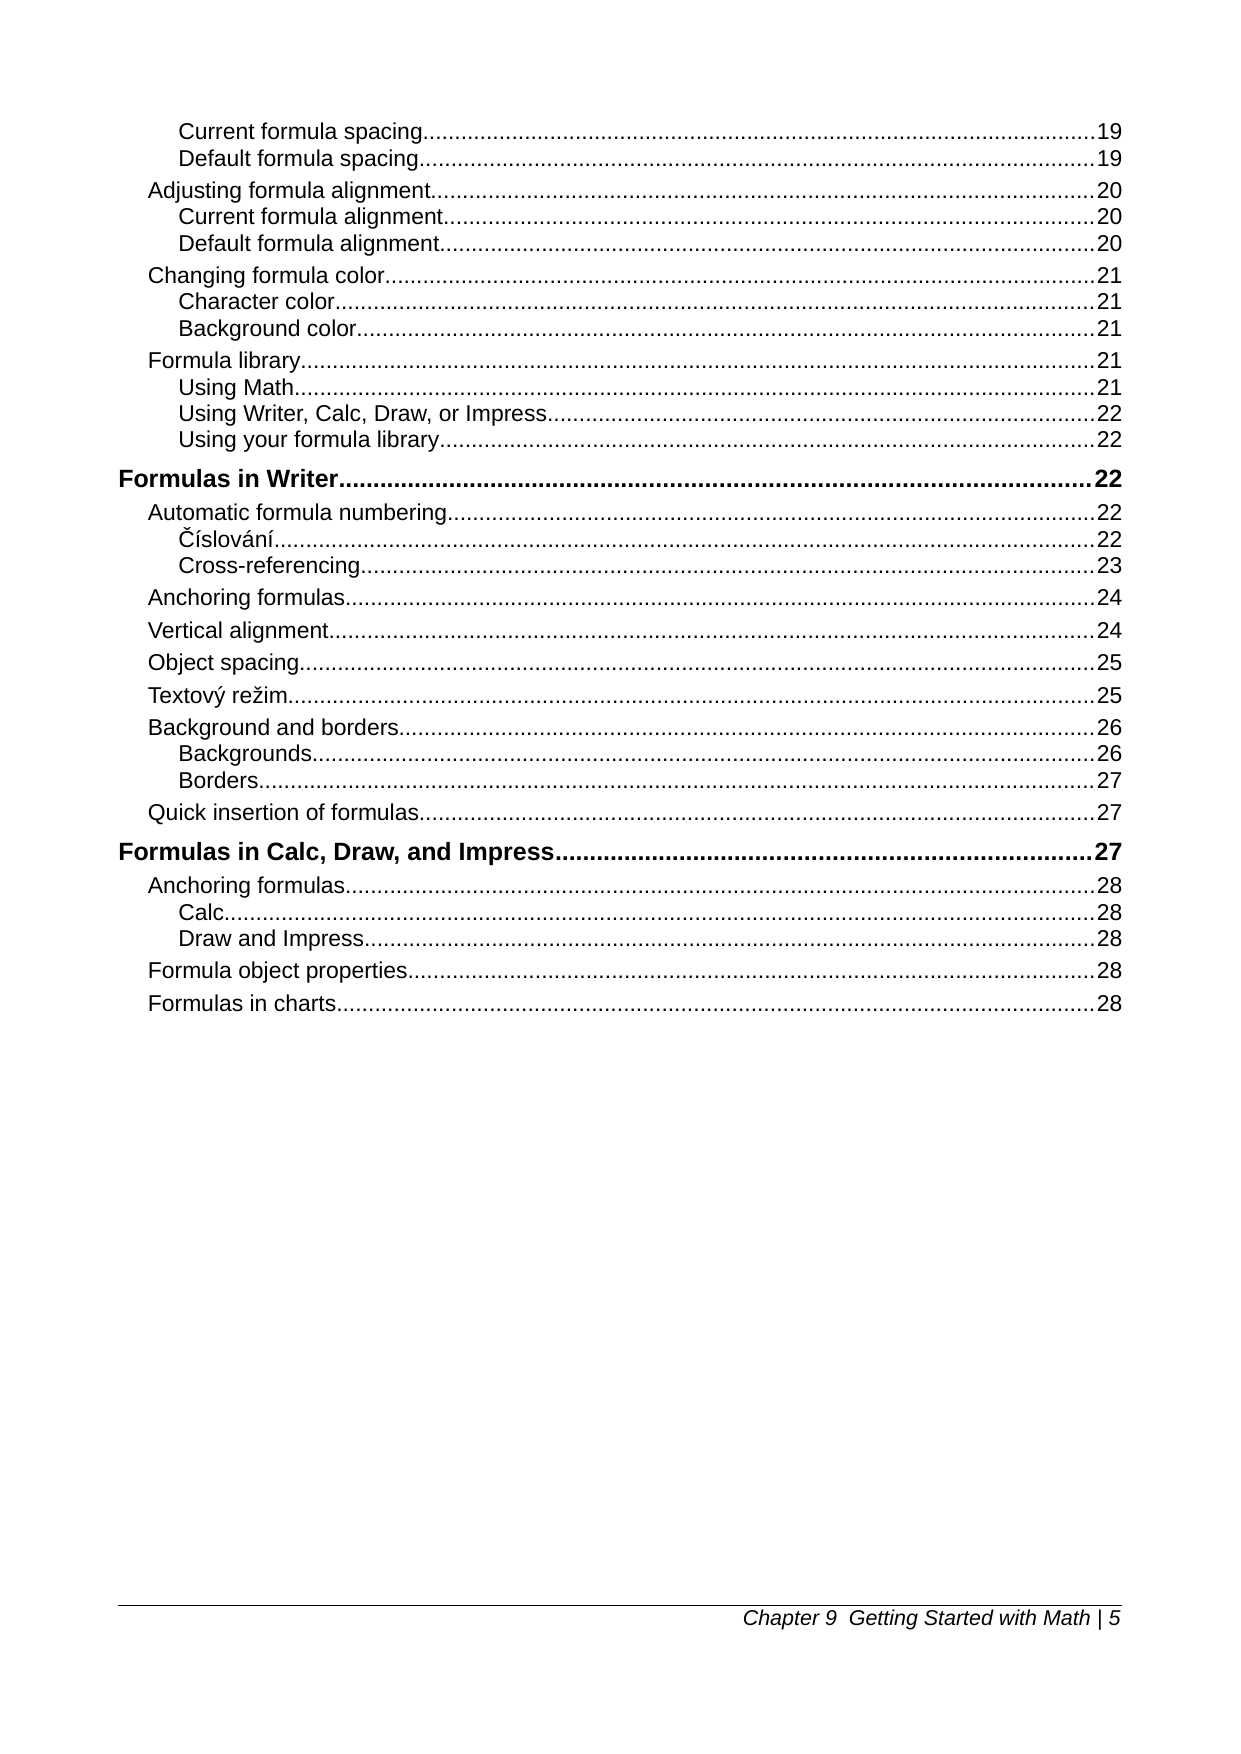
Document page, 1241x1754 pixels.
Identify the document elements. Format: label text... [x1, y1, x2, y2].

text Quick insertion of formulas 27 [148, 799, 1122, 825]
text Object spacing 25 [148, 649, 1122, 676]
text Default formula alignment 20 [178, 229, 1122, 256]
text Cross-referencing 23 [178, 552, 1122, 578]
text Backgrounds 26 [178, 740, 1122, 767]
text Textový režim 25 [148, 682, 1122, 708]
text Using Writer, Calc, Draw, or Impress 22 [178, 400, 1122, 426]
text Anchoring formulas 24 [148, 584, 1122, 611]
text Using Math 21 [178, 373, 1122, 400]
text Formulas in charts 28 [148, 990, 1122, 1016]
text Číslování 22 [178, 526, 1122, 552]
text Draw and Impress 28 [178, 925, 1122, 951]
text Formulas in Writer 22 [118, 464, 1122, 493]
text Adjusting formula alignment 20 [148, 177, 1122, 203]
text Anchoring formulas 28 [148, 872, 1122, 898]
text Default formula spacing 19 [178, 144, 1122, 171]
text Formula library 21 [148, 347, 1122, 373]
text Current formula alignment 20 [178, 203, 1122, 229]
text Formula object properties 28 [148, 957, 1122, 984]
text Changing formula color 21 [148, 262, 1122, 288]
text Character color 21 [178, 288, 1122, 315]
text Calc 28 [178, 898, 1122, 925]
text Background color 21 [178, 315, 1122, 341]
text Background and borders 26 [148, 714, 1122, 740]
text Using your formula library 22 [178, 426, 1122, 452]
text Formulas in Calc, Draw, and Impress 27 [118, 837, 1122, 866]
text Borders 27 [178, 767, 1122, 793]
text Vertical alignment 24 [148, 617, 1122, 643]
text Current formula spacing 19 [178, 118, 1122, 144]
text Automatic formula numbering 22 [148, 499, 1122, 526]
